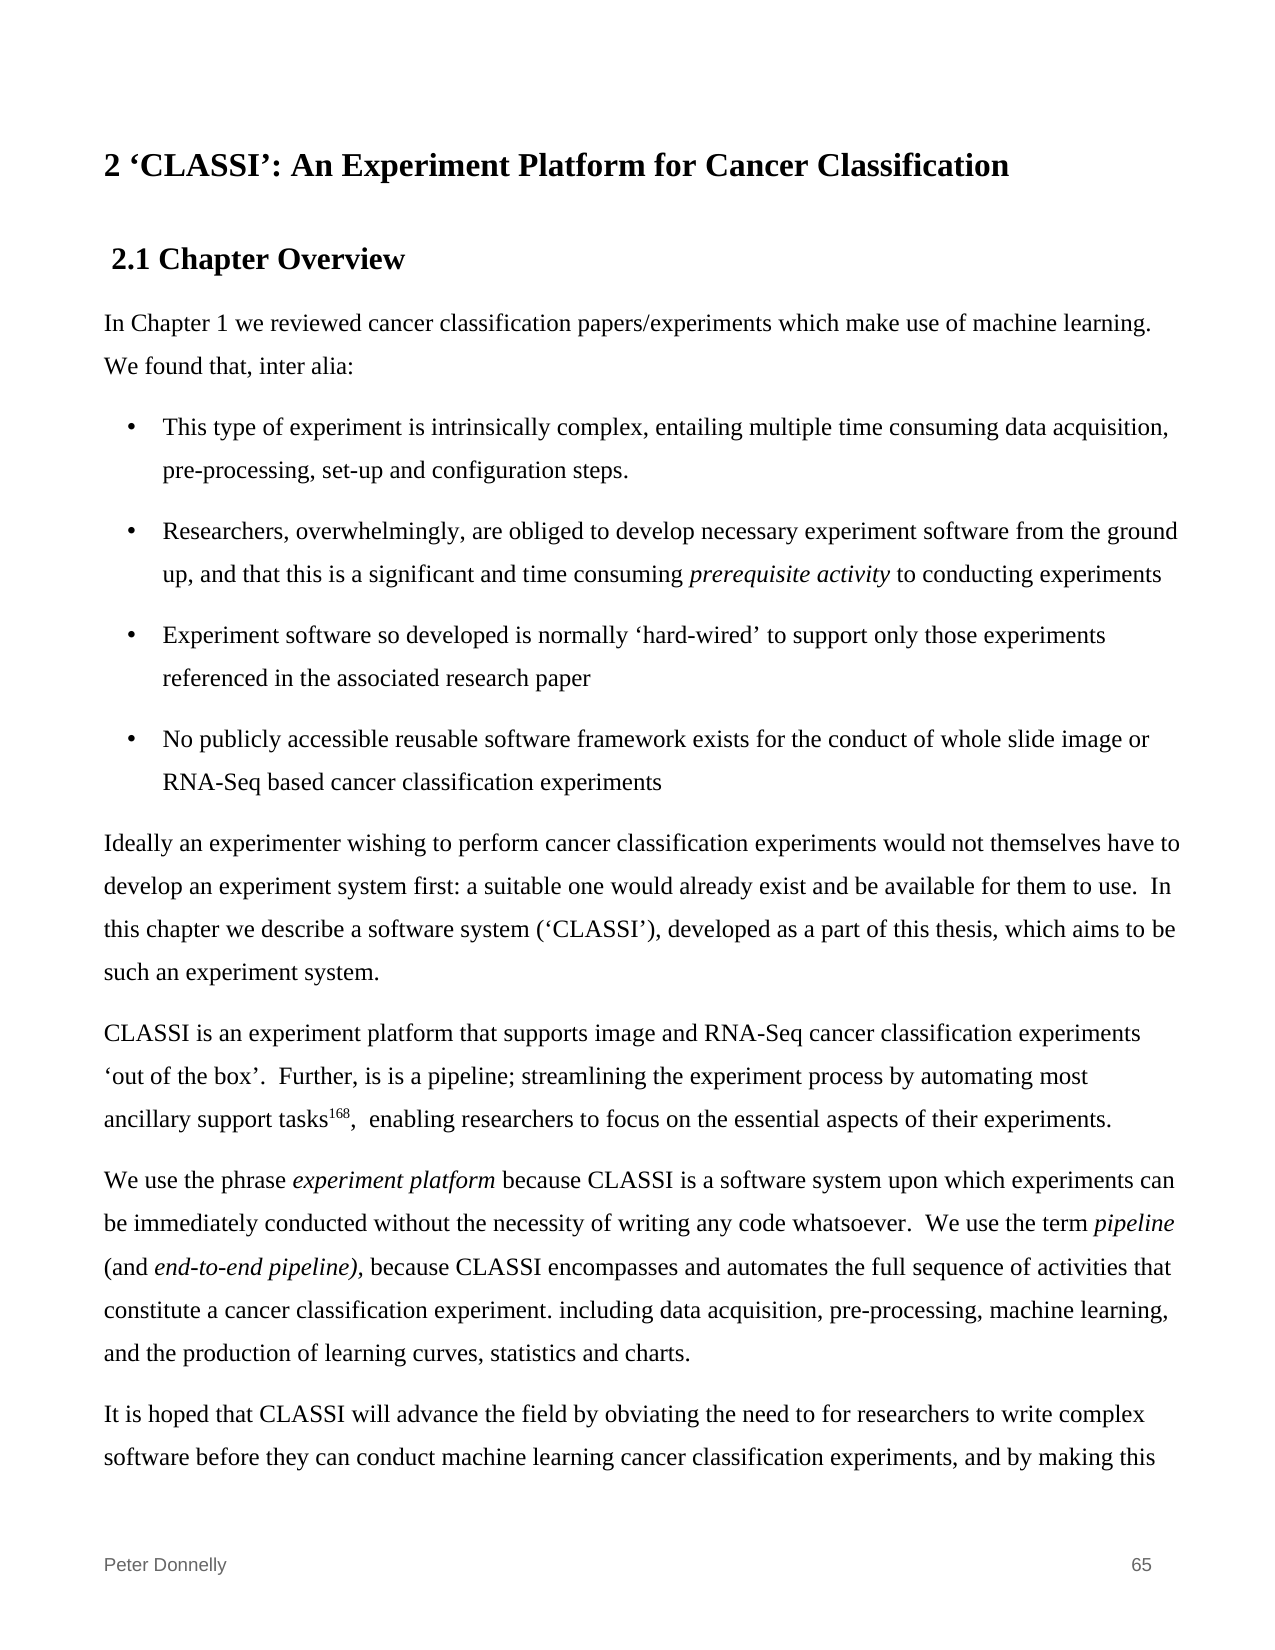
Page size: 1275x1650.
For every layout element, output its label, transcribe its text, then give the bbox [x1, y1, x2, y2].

text It is hoped that CLASSI will advance the field by obviating the need to for researchers to write complex software before they can conduct machine learning cancer classification experiments, and by making this [103, 1399, 1181, 1471]
subtitle Chapter Overview [103, 240, 1181, 276]
subtitle ‘CLASSI’: An Experiment Platform for Cancer Classification [103, 145, 1181, 183]
list This type of experiment is intrinsically complex, entailing multiple time consuming data acquisition, pre-processing, set-up and configuration steps. [127, 412, 1181, 484]
list No publicly accessible reusable software framework exists for the conduct of whole slide image or RNA-Seq based cancer classification experiments [127, 724, 1181, 796]
list Researchers, overwhelmingly, are obliged to develop necessary experiment software from the ground up, and that this is a significant and time consuming prerequisite activity to conducting experiments [127, 516, 1181, 588]
list Experiment software so developed is normally ‘hard-wired’ to support only those experiments referenced in the associated research paper [127, 620, 1181, 692]
text We use the phrase experiment platform because CLASSI is a software system upon which experiments can be immediately conducted without the necessity of writing any code whatsoever. We use the term pipeline (and end-to-end pipeline), because CLASSI encompasses and automates the full sequence of activities that constitute a cancer classification experiment. including data acquisition, pre-processing, machine learning, and the production of learning curves, statistics and charts. [103, 1165, 1181, 1367]
text CLASSI is an experiment platform that supports image and RNA-Seq cancer classification experiments ‘out of the box’. Further, is is a pipeline; streamlining the experiment process by automating most ancillary support tasks, enabling researchers to focus on the essential aspects of their experiments. [103, 1018, 1181, 1133]
text In Chapter 1 we reviewed cancer classification papers/experiments which make use of machine learning. We found that, inter alia: [103, 308, 1181, 380]
text Ideally an experimenter wishing to perform cancer classification experiments would not themselves have to develop an experiment system first: a suitable one would already exist and be available for them to use. In this chapter we describe a software system (‘CLASSI’), developed as a part of this thesis, which aims to be such an experiment system. [103, 828, 1181, 986]
